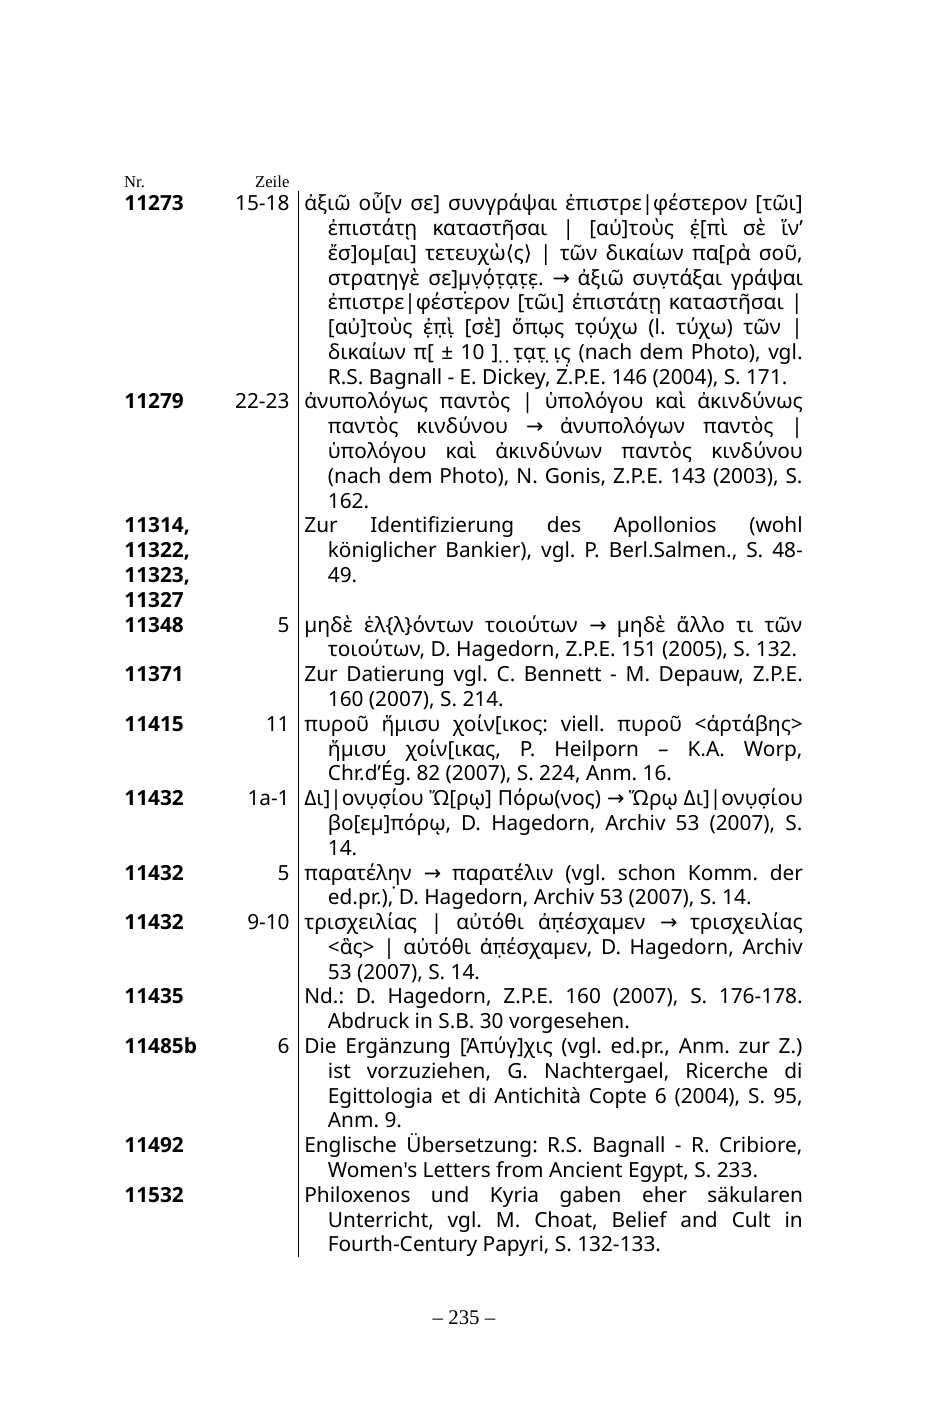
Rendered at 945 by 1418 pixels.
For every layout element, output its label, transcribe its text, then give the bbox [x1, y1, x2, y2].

table_cell Die Ergänzung [Ἀπύγ]χις (vgl. ed.pr., Anm. zur Z.) ist vorzuziehen, G. Nachtergael, Ricerche di Egittologia et di Antichità Copte 6 (2004), S. 95, Anm. 9. [299, 1034, 809, 1133]
table_cell 11279 [118, 389, 207, 513]
table_cell 11314, 11322, 11323, 11327 [118, 513, 207, 612]
table_cell παρατέλη̣ν → παρατέλιν (vgl. schon Komm. der ed.pr.), D. Hagedorn, Archiv 53 (2007), S. 14. [299, 860, 809, 910]
table_cell Δι]|ονυ̣σ̣ίου Ὥ[ρῳ] Πόρω(νος) → Ὥρῳ Δι]|ονυ̣σ̣ίου βο[εμ]πόρῳ, D. Hagedorn, Archiv 53 (2007), S. 14. [299, 786, 809, 860]
table_cell ἀνυπολόγως παντὸς | ὑπολόγου καὶ ἀκινδύνως παντὸς κινδύνου → ἀνυπολόγων παντὸς | ὑπολόγου καὶ ἀκινδύνων παντὸς κινδύνου (nach dem Photo), N. Gonis, Z.P.E. 143 (2003), S. 162. [299, 389, 809, 513]
table_cell Zur Datierung vgl. C. Bennett - M. Depauw, Z.P.E. 160 (2007), S. 214. [299, 662, 809, 711]
table_cell 6 [207, 1034, 298, 1133]
table_cell [207, 513, 298, 612]
table_cell 11485b [118, 1034, 207, 1133]
table_cell [207, 984, 298, 1034]
table_cell 11415 [118, 711, 207, 786]
table_cell μηδὲ ἑλ{λ}όντων τοιούτων → μηδὲ ἄλλο τι τῶν τοιούτων, D. Hagedorn, Z.P.E. 151 (2005), S. 132. [299, 612, 809, 662]
table_cell 1a-1 [207, 786, 298, 860]
table_cell τρισχειλίας | αὐτόθι ἀπ̣έσχαμεν → τρισχειλίας <ἃς> | αὐτόθι ἀπ̣έσχαμεν, D. Hagedorn, Archiv 53 (2007), S. 14. [299, 910, 809, 984]
table_cell Englische Übersetzung: R.S. Bagnall - R. Cribiore, Women's Letters from Ancient Egypt, S. 233. [299, 1133, 809, 1182]
table_cell 22-23 [207, 389, 298, 513]
table_cell Nd.: D. Hagedorn, Z.P.E. 160 (2007), S. 176-178. Abdruck in S.B. 30 vorgesehen. [299, 984, 809, 1034]
table_cell Philoxenos und Kyria gaben eher säkularen Unterricht, vgl. M. Choat, Belief and Cult in Fourth-Century Papyri, S. 132-133. [299, 1183, 809, 1257]
table_cell 11532 [118, 1183, 207, 1257]
table_cell 5 [207, 860, 298, 910]
table_cell [207, 1133, 298, 1182]
table_cell 11371 [118, 662, 207, 711]
table_cell 15-18 [207, 191, 298, 389]
table_cell [207, 662, 298, 711]
table_cell 11435 [118, 984, 207, 1034]
table_cell 11432 [118, 860, 207, 910]
table_cell 11432 [118, 786, 207, 860]
table_cell 11492 [118, 1133, 207, 1182]
table_cell 5 [207, 612, 298, 662]
table_cell Zur Identifizierung des Apollonios (wohl königlicher Bankier), vgl. P. Berl.Salmen., S. 48-49. [299, 513, 809, 612]
table_cell [207, 1183, 298, 1257]
table_cell πυροῦ ἥμισυ χοίν[ικος: viell. πυροῦ <ἀρτάβης> ἥμισυ χοίν[ικας, P. Heilporn – K.A. Worp, Chr.d’Ég. 82 (2007), S. 224, Anm. 16. [299, 711, 809, 786]
table_cell ἀξιῶ οὖ[ν σε] συνγράψαι ἐπιστρε|φέστερον [τῶι] ἐπιστάτῃ καταστῆσαι | [αὐ]τοὺς ἐ̣[πὶ σὲ ἵν’ ἔσ]ομ[αι] τετευχὼ⟨ς⟩ | τῶν δικαίων πα[ρὰ σοῦ, στρατηγὲ σε]μ̣ν̣ό̣τ̣α̣τ̣ε̣. → ἀξιῶ συν̣τάξαι γράψαι ἐπιστρε|φέστερον [τῶι] ἐπιστάτῃ καταστῆσαι | [αὐ]τοὺς ἐ̣π̣ὶ̣ [σὲ] ὅπω̣ς το̣ύχω (l. τύχω) τῶν | δικαίων π[ ± 10 ] ̣ ̣τ̣α̣τ̣ ̣ι̣ς̣ (nach dem Photo), vgl. R.S. Bagnall - E. Dickey, Z.P.E. 146 (2004), S. 171. [299, 191, 809, 389]
table_cell 11348 [118, 612, 207, 662]
table_cell 11 [207, 711, 298, 786]
table_cell 11432 [118, 910, 207, 984]
table_cell 11273 [118, 191, 207, 389]
table_cell 9-10 [207, 910, 298, 984]
